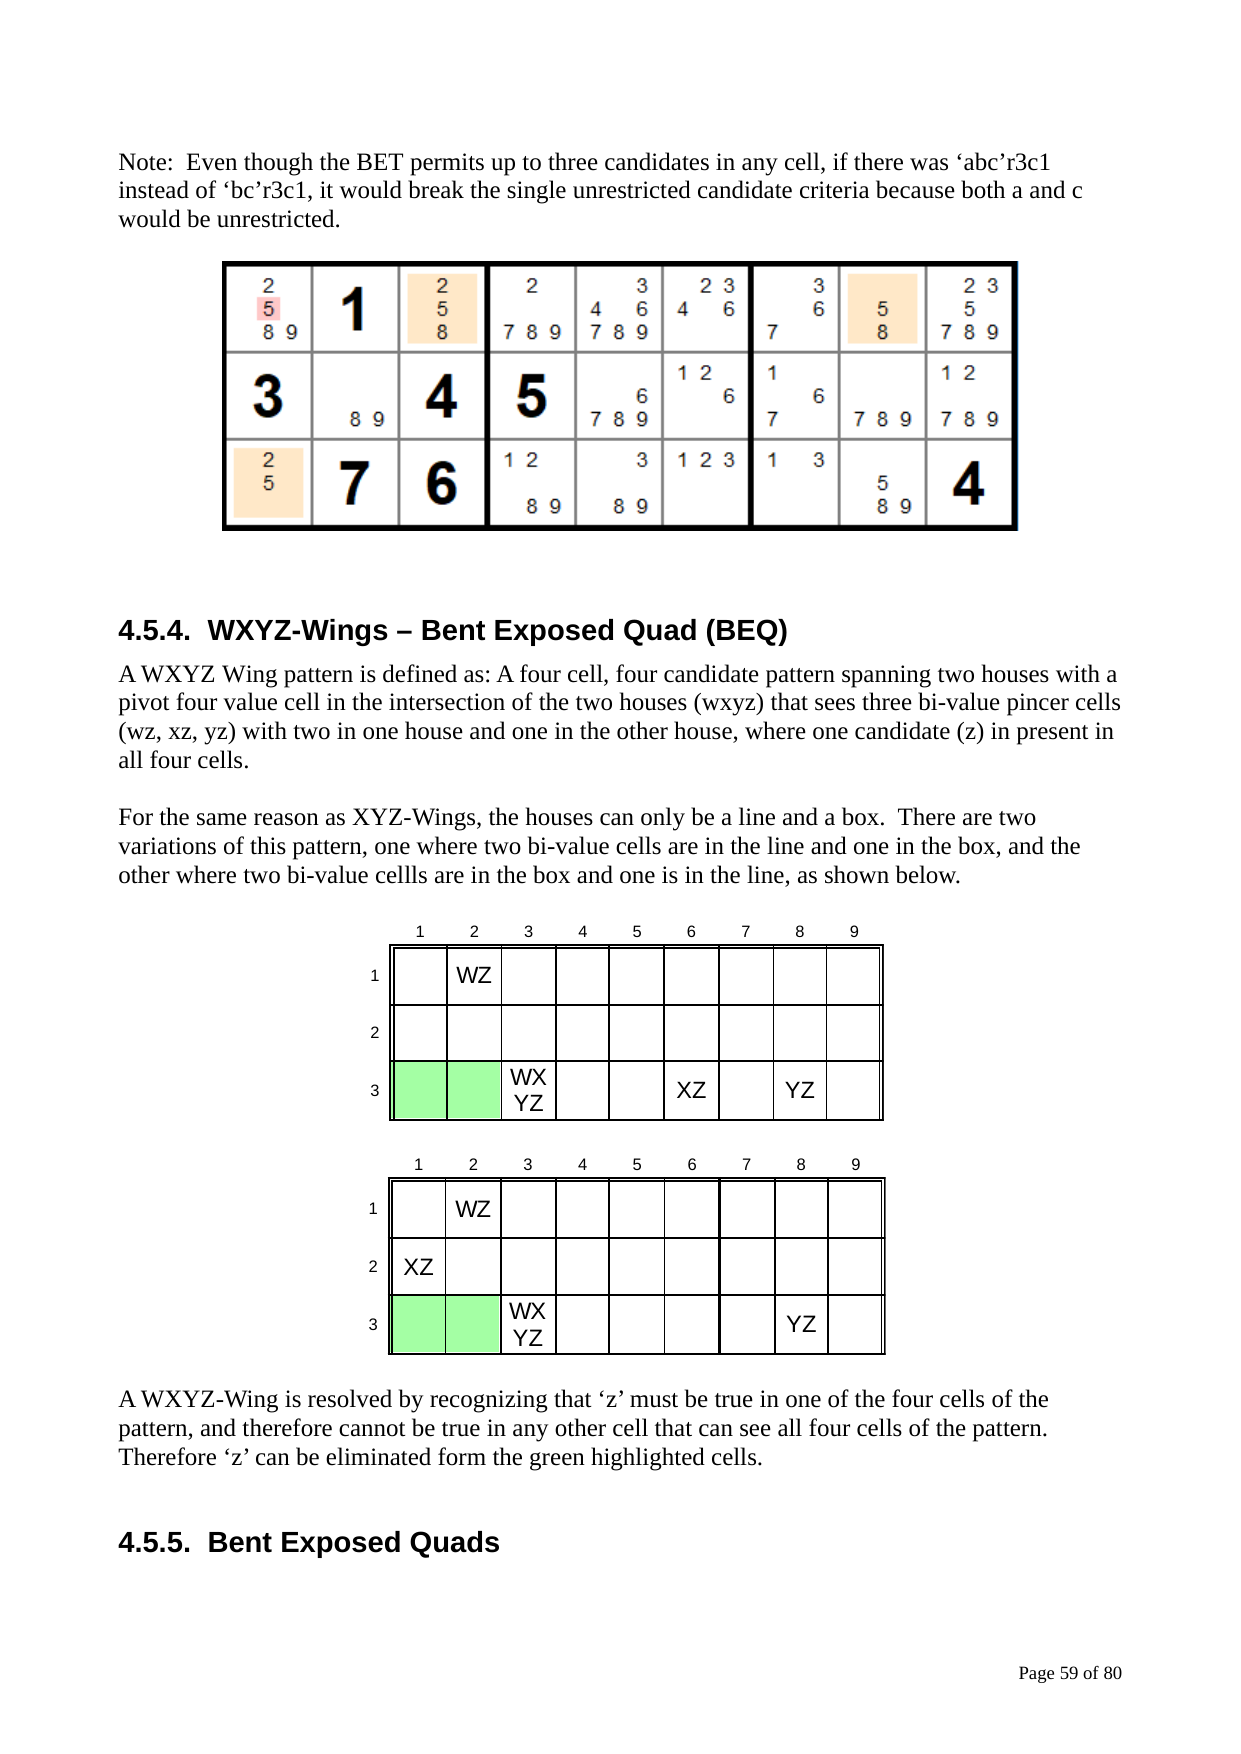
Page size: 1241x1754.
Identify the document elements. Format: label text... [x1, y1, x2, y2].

subtitle WXYZ-Wings – Bent Exposed Quad (BEQ) [118, 613, 1122, 646]
text Note: Even though the BET permits up to three candidates in any cell, if there was ‘abc’r3c1 instead of ‘bc’r3c1, it would break the single unrestricted candidate criteria because both a and c would be unrestricted. [118, 147, 1122, 233]
text For the same reason as XYZ-Wings, the houses can only be a line and a box. There are two variations of this pattern, one where two bi-value cells are in the line and one in the box, and the other where two bi-value cellls are in the box and one is in the line, as shown below. [118, 802, 1122, 889]
text A WXYZ Wing pattern is defined as: A four cell, four candidate pattern spanning two houses with a pivot four value cell in the intersection of the two houses (wxyz) that sees three bi-value pincer cells (wz, xz, yz) with two in one house and one in the other house, where one candidate (z) in present in all four cells. [118, 659, 1122, 774]
text A WXYZ-Wing is resolved by recognizing that ‘z’ must be true in one of the four cells of the pattern, and therefore cannot be true in any other cell that can see all four cells of the pattern. Therefore ‘z’ can be eliminated form the green highlighted cells. [118, 1384, 1122, 1471]
subtitle Bent Exposed Quads [118, 1524, 1122, 1558]
picture [222, 261, 1019, 531]
